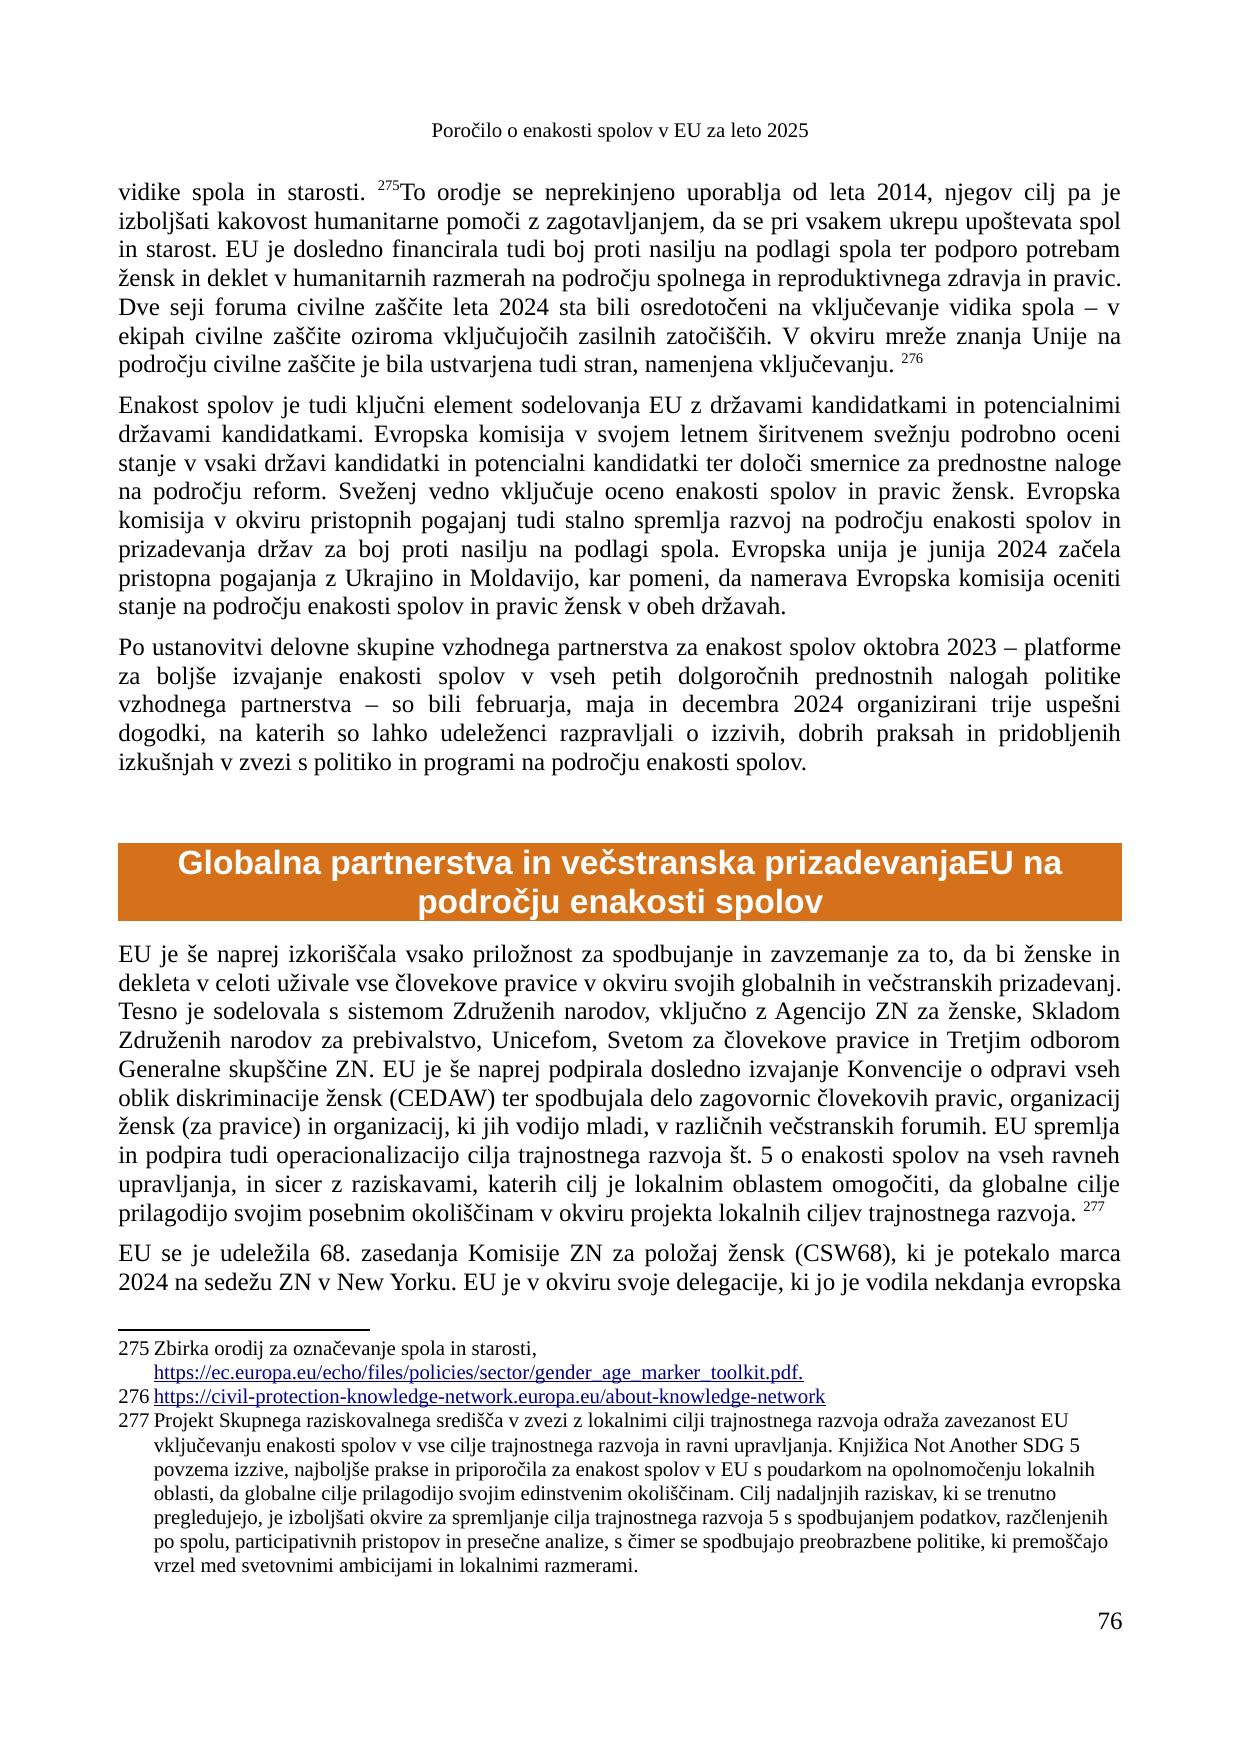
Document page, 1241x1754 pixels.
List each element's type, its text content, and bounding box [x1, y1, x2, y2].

text Zbirka orodij za označevanje spola in starosti, https://ec.europa.eu/echo/files/policies/sector/gender_age_marker_toolkit.pdf. [118, 1336, 1122, 1384]
subtitle Globalna partnerstva in večstranska prizadevanjaEU na področju enakosti spolov [118, 843, 1122, 921]
text Po ustanovitvi delovne skupine vzhodnega partnerstva za enakost spolov oktobra 2023 – platforme za boljše izvajanje enakosti spolov v vseh petih dolgoročnih prednostnih nalogah politike vzhodnega partnerstva – so bili februarja, maja in decembra 2024 organizirani trije uspešni dogodki, na katerih so lahko udeleženci razpravljali o izzivih, dobrih praksah in pridobljenih izkušnjah v zvezi s politiko in programi na področju enakosti spolov. [118, 632, 1122, 776]
text https://civil-protection-knowledge-network.europa.eu/about-knowledge-network [118, 1384, 1122, 1408]
text EU se je udeležila 68. zasedanja Komisije ZN za položaj žensk (CSW68), ki je potekalo marca 2024 na sedežu ZN v New Yorku. EU je v okviru svoje delegacije, ki jo je vodila nekdanja evropska [118, 1238, 1122, 1296]
text Enakost spolov je tudi ključni element sodelovanja EU z državami kandidatkami in potencialnimi državami kandidatkami. Evropska komisija v svojem letnem širitvenem svežnju podrobno oceni stanje v vsaki državi kandidatki in potencialni kandidatki ter določi smernice za prednostne naloge na področju reform. Sveženj vedno vključuje oceno enakosti spolov in pravic žensk. Evropska komisija v okviru pristopnih pogajanj tudi stalno spremlja razvoj na področju enakosti spolov in prizadevanja držav za boj proti nasilju na podlagi spola. Evropska unija je junija 2024 začela pristopna pogajanja z Ukrajino in Moldavijo, kar pomeni, da namerava Evropska komisija oceniti stanje na področju enakosti spolov in pravic žensk v obeh državah. [118, 390, 1122, 620]
text EU je še naprej izkoriščala vsako priložnost za spodbujanje in zavzemanje za to, da bi ženske in dekleta v celoti uživale vse človekove pravice v okviru svojih globalnih in večstranskih prizadevanj. Tesno je sodelovala s sistemom Združenih narodov, vključno z Agencijo ZN za ženske, Skladom Združenih narodov za prebivalstvo, Unicefom, Svetom za človekove pravice in Tretjim odborom Generalne skupščine ZN. EU je še naprej podpirala dosledno izvajanje Konvencije o odpravi vseh oblik diskriminacije žensk (CEDAW) ter spodbujala delo zagovornic človekovih pravic, organizacij žensk (za pravice) in organizacij, ki jih vodijo mladi, v različnih večstranskih forumih. EU spremlja in podpira tudi operacionalizacijo cilja trajnostnega razvoja št. 5 o enakosti spolov na vseh ravneh upravljanja, in sicer z raziskavami, katerih cilj je lokalnim oblastem omogočiti, da globalne cilje prilagodijo svojim posebnim okoliščinam v okviru projekta lokalnih ciljev trajnostnega razvoja. [118, 939, 1122, 1226]
text Projekt Skupnega raziskovalnega središča v zvezi z lokalnimi cilji trajnostnega razvoja odraža zavezanost EU vključevanju enakosti spolov v vse cilje trajnostnega razvoja in ravni upravljanja. Knjižica Not Another SDG 5 povzema izzive, najboljše prakse in priporočila za enakost spolov v EU s poudarkom na opolnomočenju lokalnih oblasti, da globalne cilje prilagodijo svojim edinstvenim okoliščinam. Cilj nadaljnjih raziskav, ki se trenutno pregledujejo, je izboljšati okvire za spremljanje cilja trajnostnega razvoja 5 s spodbujanjem podatkov, razčlenjenih po spolu, participativnih pristopov in presečne analize, s čimer se spodbujajo preobrazbene politike, ki premoščajo vrzel med svetovnimi ambicijami in lokalnimi razmerami. [118, 1408, 1122, 1577]
text vidike spola in starosti. To orodje se neprekinjeno uporablja od leta 2014, njegov cilj pa je izboljšati kakovost humanitarne pomoči z zagotavljanjem, da se pri vsakem ukrepu upoštevata spol in starost. EU je dosledno financirala tudi boj proti nasilju na podlagi spola ter podporo potrebam žensk in deklet v humanitarnih razmerah na področju spolnega in reproduktivnega zdravja in pravic. Dve seji foruma civilne zaščite leta 2024 sta bili osredotočeni na vključevanje vidika spola – v ekipah civilne zaščite oziroma vključujočih zasilnih zatočiščih. V okviru mreže znanja Unije na področju civilne zaščite je bila ustvarjena tudi stran, namenjena vključevanju. [118, 177, 1122, 378]
